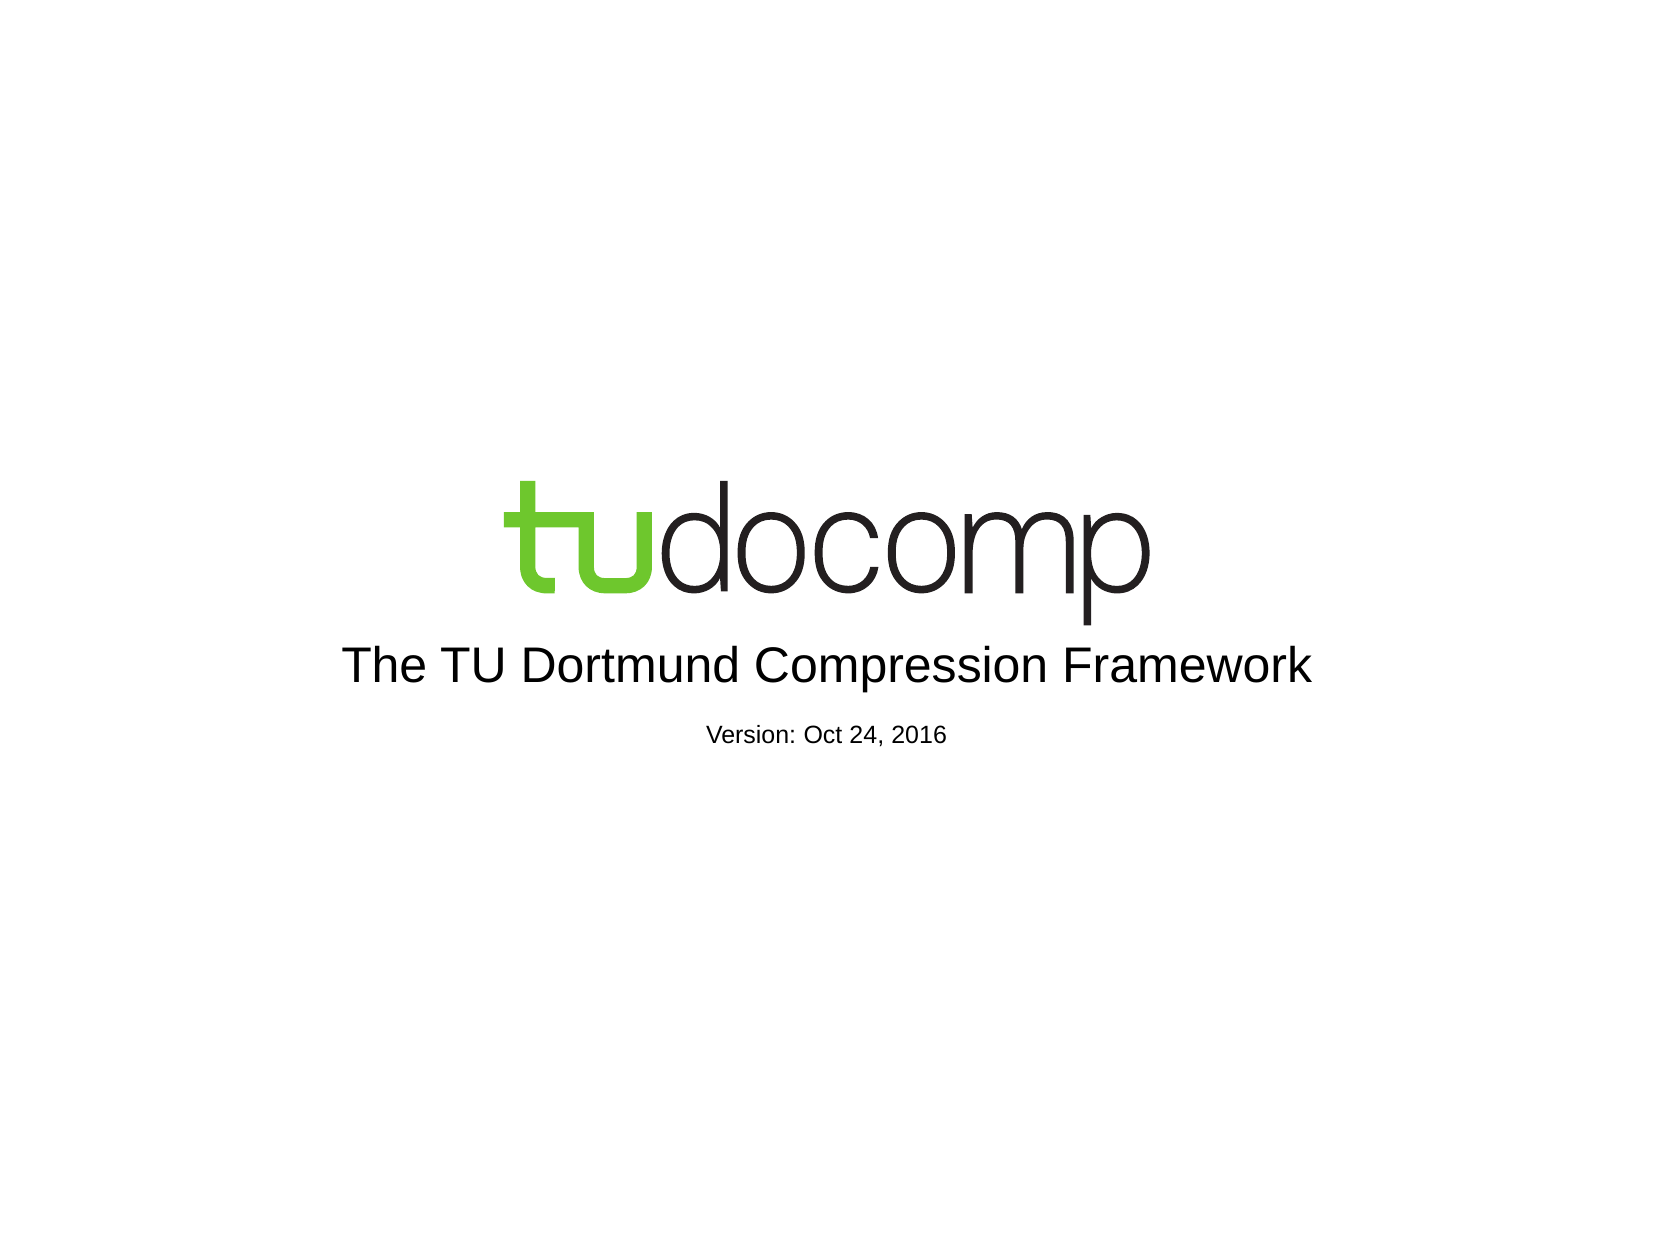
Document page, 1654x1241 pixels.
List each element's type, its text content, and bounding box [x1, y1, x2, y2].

text_box The TU Dortmund Compression Framework [324, 630, 1330, 772]
picture [492, 469, 1161, 630]
text_box Version: Oct 24, 2016 [691, 713, 963, 756]
